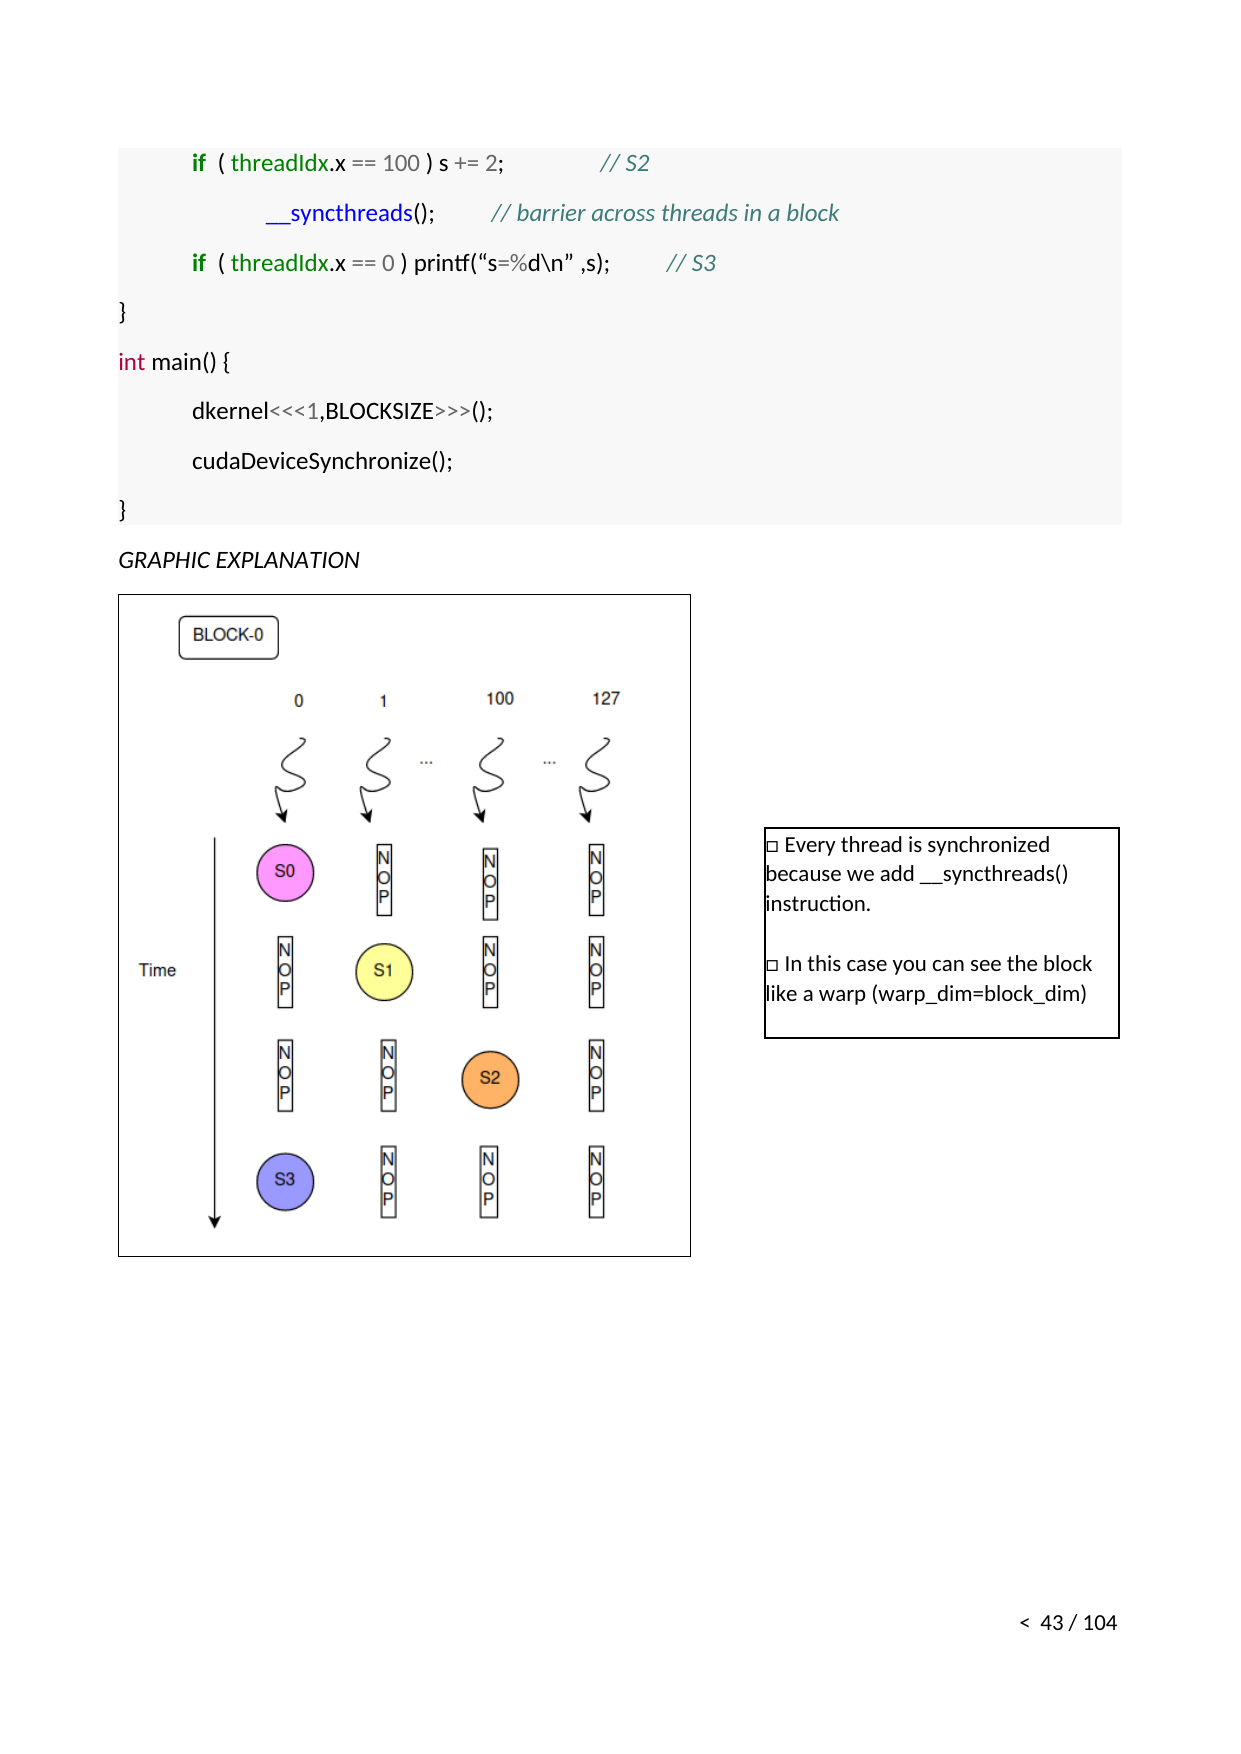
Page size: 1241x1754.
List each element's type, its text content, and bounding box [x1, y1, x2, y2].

text if ( threadIdx.x == 0 ) printf(“s=%d\n” ,s); // S3 [118, 247, 1122, 277]
text GRAPHIC EXPLANATION [118, 544, 1122, 575]
picture [121, 597, 688, 1254]
text cudaDeviceSynchronize(); [118, 445, 1122, 476]
text if ( threadIdx.x == 100 ) s += 2; // S2 [118, 148, 1122, 178]
text } [118, 495, 1122, 525]
text int main() { [118, 346, 1122, 376]
text dkernel<<<1,BLOCKSIZE>>>(); [118, 396, 1122, 426]
text } [118, 296, 1122, 327]
text __syncthreads(); // barrier across threads in a block [118, 197, 1122, 228]
